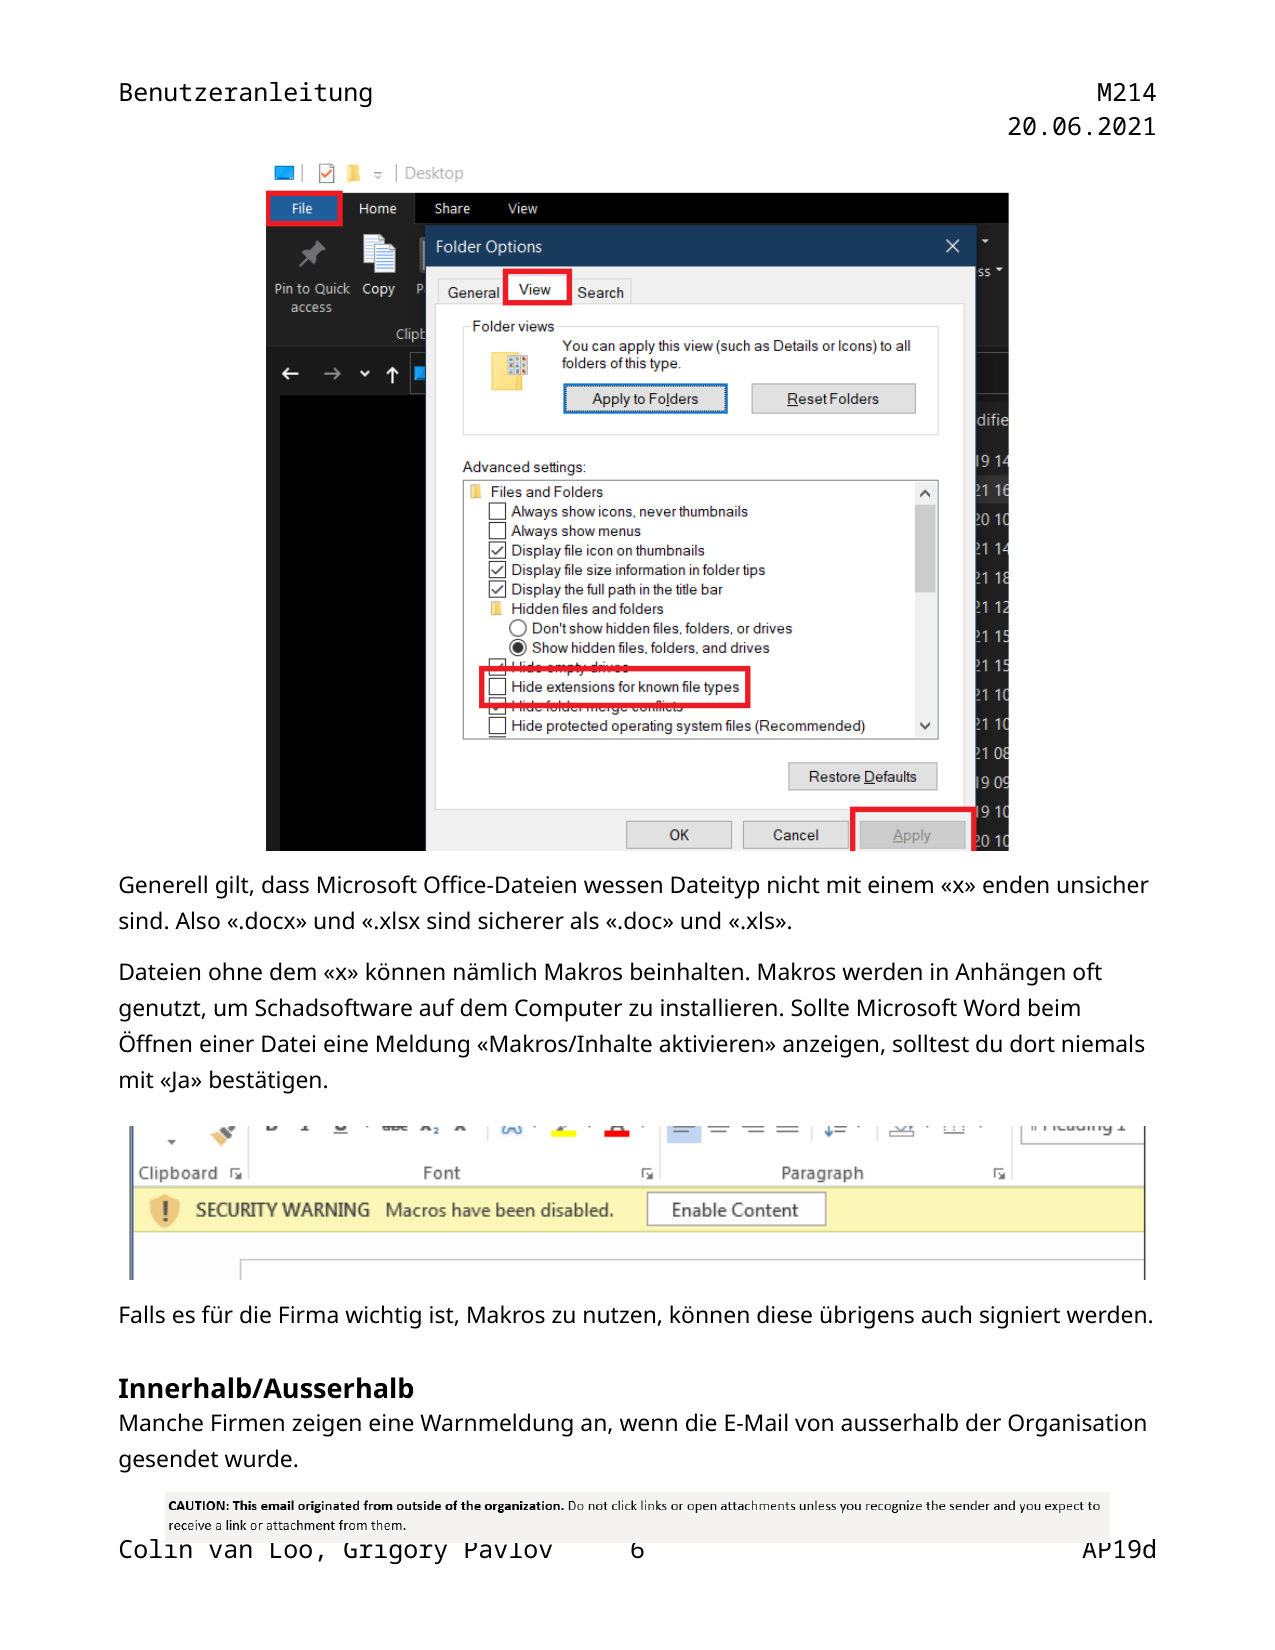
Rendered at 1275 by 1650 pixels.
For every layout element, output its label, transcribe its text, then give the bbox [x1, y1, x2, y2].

subtitle Innerhalb/Ausserhalb [118, 1370, 1157, 1407]
text Falls es für die Firma wichtig ist, Makros zu nutzen, können diese übrigens auch signiert werden. [118, 1299, 1157, 1330]
text Generell gilt, dass Microsoft Office-Dateien wessen Dateityp nicht mit einem «x» enden unsicher sind. Also «.docx» und «.xlsx sind sicherer als «.doc» und «.xls». [118, 869, 1157, 937]
text Dateien ohne dem «x» können nämlich Makros beinhalten. Makros werden in Anhängen oft genutzt, um Schadsoftware auf dem Computer zu installieren. Sollte Microsoft Word beim Öffnen einer Datei eine Meldung «Makros/Inhalte aktivieren» anzeigen, solltest du dort niemals mit «Ja» bestätigen. [118, 956, 1157, 1095]
text Manche Firmen zeigen eine Warnmeldung an, wenn die E-Mail von ausserhalb der Organisation gesendet wurde. [118, 1407, 1157, 1474]
text [165, 1480, 1110, 1492]
